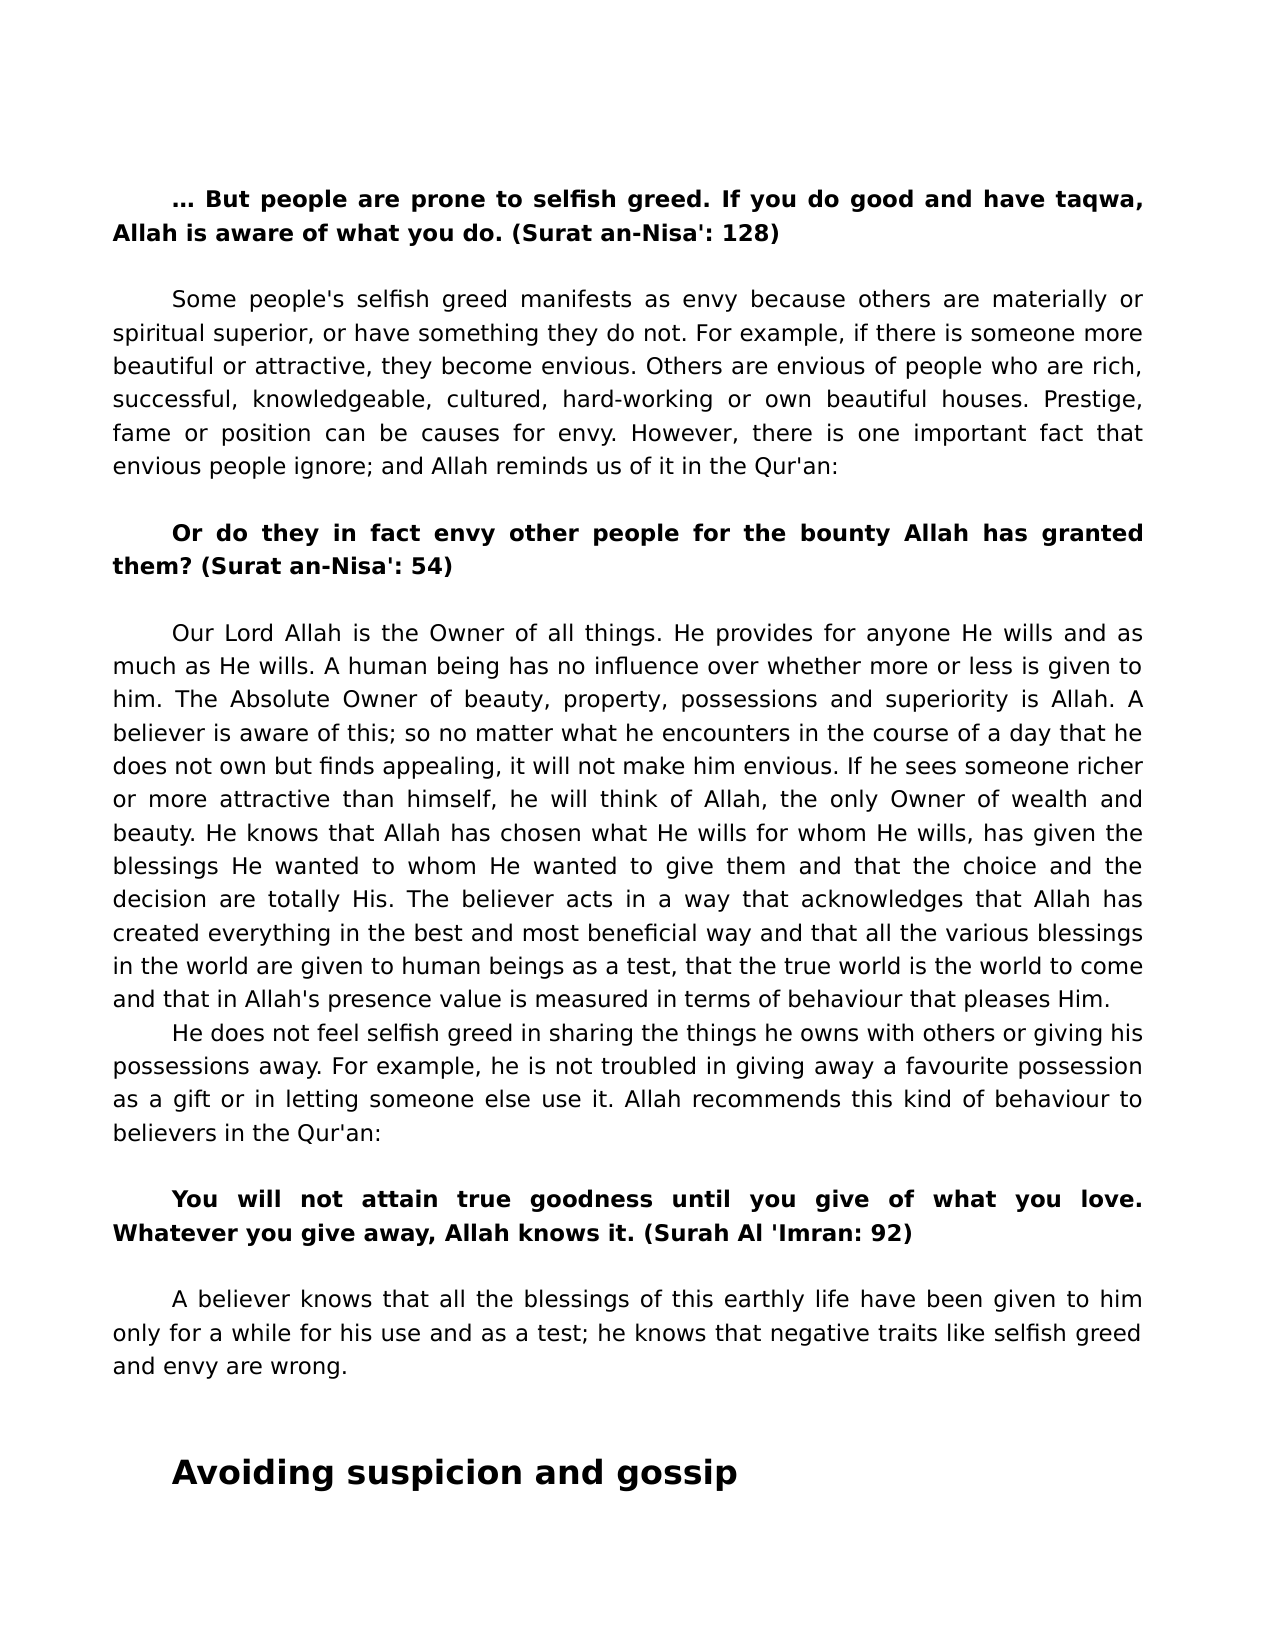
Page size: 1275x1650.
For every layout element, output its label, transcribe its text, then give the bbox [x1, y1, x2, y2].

text You will not attain true goodness until you give of what you love. Whatever you give away, Allah knows it. (Surah Al 'Imran: 92) [112, 1181, 1145, 1248]
text A believer knows that all the blessings of this earthly life have been given to him only for a while for his use and as a test; he knows that negative traits like selfish greed and envy are wrong. [112, 1281, 1145, 1381]
text … But people are prone to selfish greed. If you do good and have taqwa, Allah is aware of what you do. (Surat an-Nisa': 128) [112, 181, 1145, 248]
text Or do they in fact envy other people for the bounty Allah has granted them? (Surat an-Nisa': 54) [112, 514, 1145, 581]
text He does not feel selfish greed in sharing the things he owns with others or giving his possessions away. For example, he is not troubled in giving away a favourite possession as a gift or in letting someone else use it. Allah recommends this kind of behaviour to believers in the Qur'an: [112, 1014, 1145, 1148]
text Our Lord Allah is the Owner of all things. He provides for anyone He wills and as much as He wills. A human being has no influence over whether more or less is given to him. The Absolute Owner of beauty, property, possessions and superiority is Allah. A believer is aware of this; so no matter what he encounters in the course of a day that he does not own but finds appealing, it will not make him envious. If he sees someone richer or more attractive than himself, he will think of Allah, the only Owner of wealth and beauty. He knows that Allah has chosen what He wills for whom He wills, has given the blessings He wanted to whom He wanted to give them and that the choice and the decision are totally His. The believer acts in a way that acknowledges that Allah has created everything in the best and most beneficial way and that all the various blessings in the world are given to human beings as a test, that the true world is the world to come and that in Allah's presence value is measured in terms of behaviour that pleases Him. [112, 614, 1145, 1014]
text Avoiding suspicion and gossip [112, 1448, 1145, 1493]
text Some people's selfish greed manifests as envy because others are materially or spiritual superior, or have something they do not. For example, if there is someone more beautiful or attractive, they become envious. Others are envious of people who are rich, successful, knowledgeable, cultured, hard-working or own beautiful houses. Prestige, fame or position can be causes for envy. However, there is one important fact that envious people ignore; and Allah reminds us of it in the Qur'an: [112, 281, 1145, 481]
